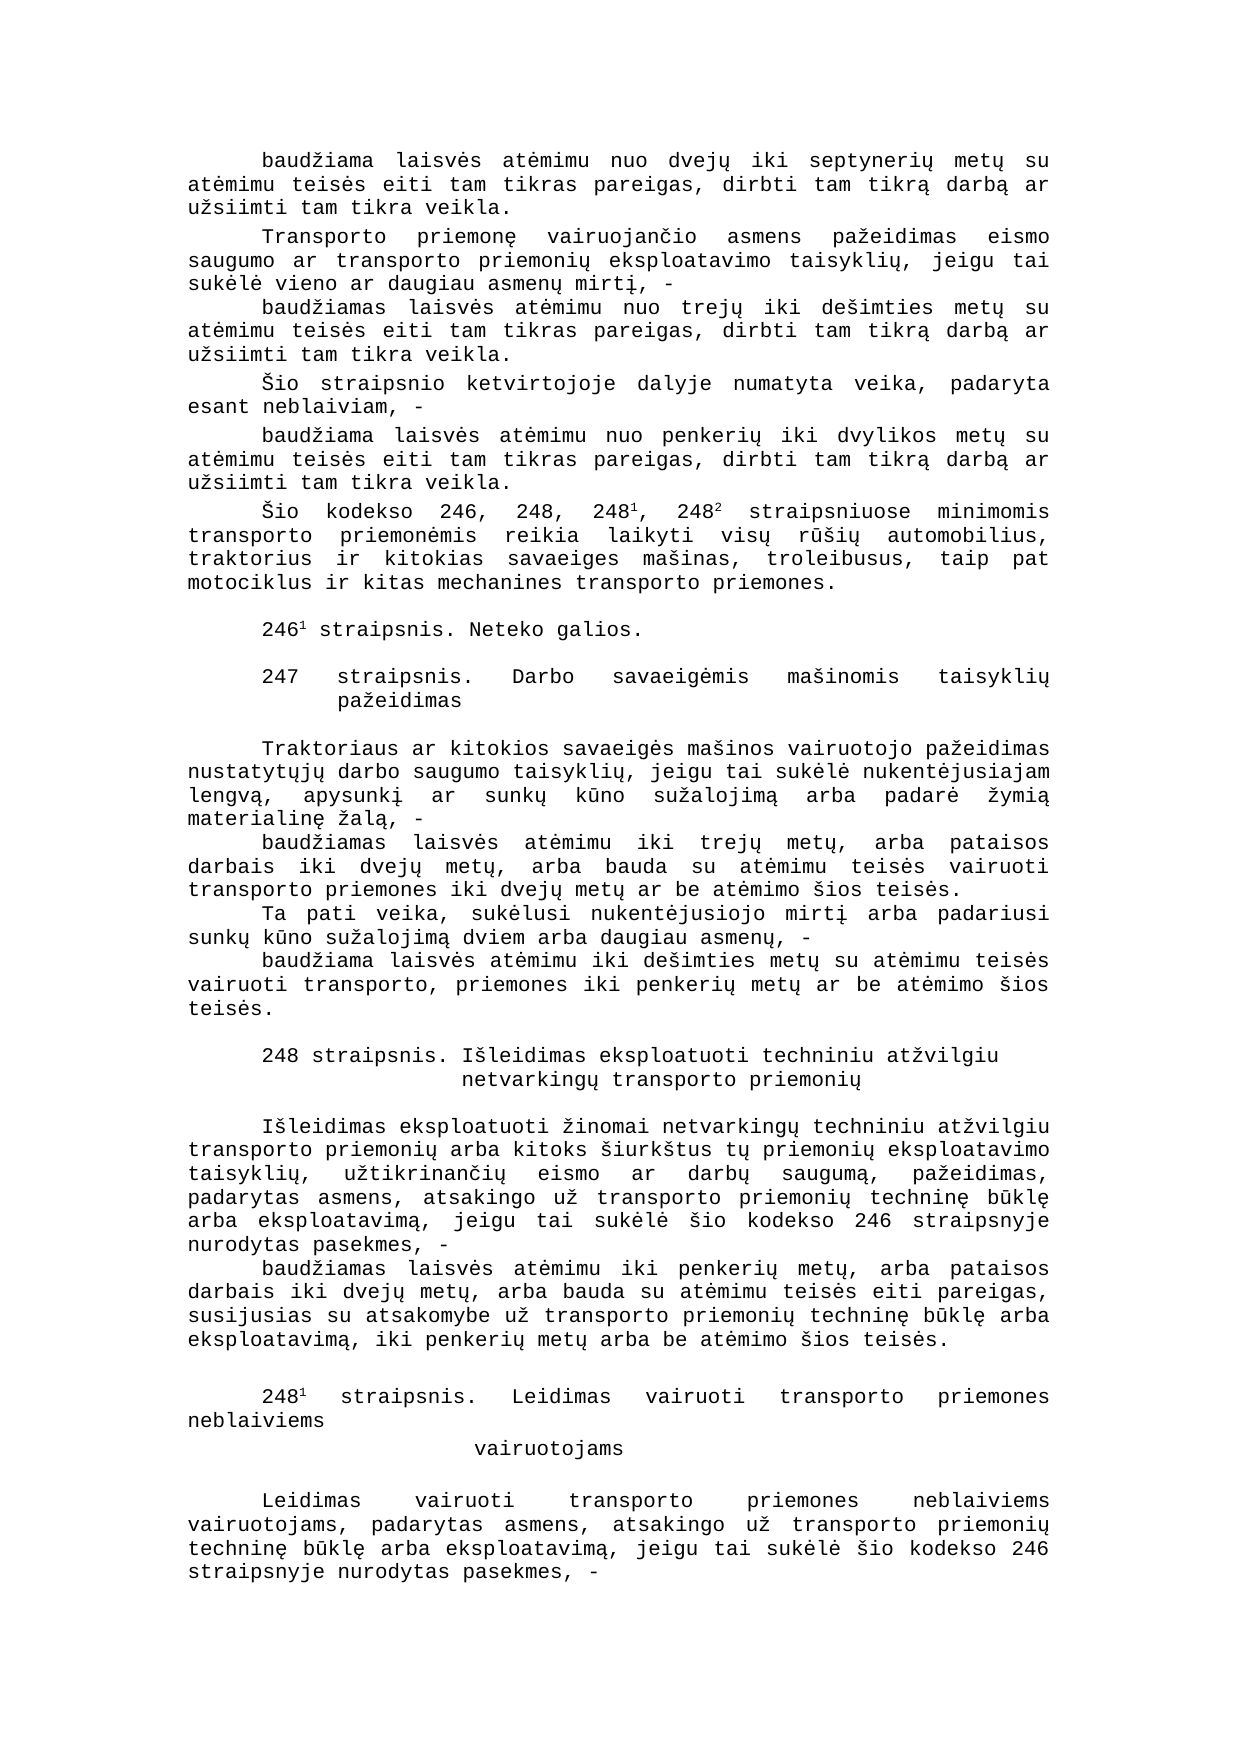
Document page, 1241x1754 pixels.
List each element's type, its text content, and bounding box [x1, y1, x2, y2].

text Šio kodekso 246, 248, 2481, 2482 straipsniuose minimomis transporto priemonėmis reikia laikyti visų rūšių automobilius, traktorius ir kitokias savaeiges mašinas, troleibusus, taip pat motociklus ir kitas mechanines transporto priemones. [187, 501, 1050, 596]
text Išleidimas eksploatuoti žinomai netvarkingų techniniu atžvilgiu transporto priemonių arba kitoks šiurkštus tų priemonių eksploatavimo taisyklių, užtikrinančių eismo ar darbų saugumą, pažeidimas, padarytas asmens, atsakingo už transporto priemonių techninę būklę arba eksploatavimą, jeigu tai sukėlė šio kodekso 246 straipsnyje nurodytas pasekmes, - [187, 1116, 1050, 1258]
text 247 straipsnis. Darbo savaeigėmis mašinomis taisyklių pažeidimas [261, 667, 1050, 714]
text baudžiama laisvės atėmimu nuo penkerių iki dvylikos metų su atėmimu teisės eiti tam tikras pareigas, dirbti tam tikrą darbą ar užsiimti tam tikra veikla. [187, 425, 1050, 496]
text Šio straipsnio ketvirtojoje dalyje numatyta veika, padaryta esant neblaiviam, - [187, 373, 1050, 420]
text Leidimas vairuoti transporto priemones neblaiviems vairuotojams, padarytas asmens, atsakingo už transporto priemonių techninę būklę arba eksploatavimą, jeigu tai sukėlė šio kodekso 246 straipsnyje nurodytas pasekmes, - [187, 1491, 1050, 1585]
text vairuotojams [187, 1438, 1050, 1462]
text 2461 straipsnis. Neteko galios. [187, 619, 1050, 643]
text baudžiamas laisvės atėmimu nuo trejų iki dešimties metų su atėmimu teisės eiti tam tikras pareigas, dirbti tam tikrą darbą ar užsiimti tam tikra veikla. [187, 297, 1050, 368]
text baudžiama laisvės atėmimu nuo dvejų iki septynerių metų su atėmimu teisės eiti tam tikras pareigas, dirbti tam tikrą darbą ar užsiimti tam tikra veikla. [187, 150, 1050, 221]
text baudžiamas laisvės atėmimu iki penkerių metų, arba pataisos darbais iki dvejų metų, arba bauda su atėmimu teisės eiti pareigas, susijusias su atsakomybe už transporto priemonių techninę būklę arba eksploatavimą, iki penkerių metų arba be atėmimo šios teisės. [187, 1258, 1050, 1352]
text Ta pati veika, sukėlusi nukentėjusiojo mirtį arba padariusi sunkų kūno sužalojimą dviem arba daugiau asmenų, - [187, 903, 1050, 950]
text 248 straipsnis. Išleidimas eksploatuoti techniniu atžvilgiu [261, 1045, 1050, 1068]
text baudžiamas laisvės atėmimu iki trejų metų, arba pataisos darbais iki dvejų metų, arba bauda su atėmimu teisės vairuoti transporto priemones iki dvejų metų ar be atėmimo šios teisės. [187, 832, 1050, 903]
text baudžiama laisvės atėmimu iki dešimties metų su atėmimu teisės vairuoti transporto, priemones iki penkerių metų ar be atėmimo šios teisės. [187, 950, 1050, 1021]
text Traktoriaus ar kitokios savaeigės mašinos vairuotojo pažeidimas nustatytųjų darbo saugumo taisyklių, jeigu tai sukėlė nukentėjusiajam lengvą, apysunkį ar sunkų kūno sužalojimą arba padarė žymią materialinę žalą, - [187, 737, 1050, 832]
text Transporto priemonę vairuojančio asmens pažeidimas eismo saugumo ar transporto priemonių eksploatavimo taisyklių, jeigu tai sukėlė vieno ar daugiau asmenų mirtį, - [187, 226, 1050, 297]
text netvarkingų transporto priemonių [261, 1068, 1050, 1092]
text 2481 straipsnis. Leidimas vairuoti transporto priemones neblaiviems [187, 1386, 1050, 1433]
